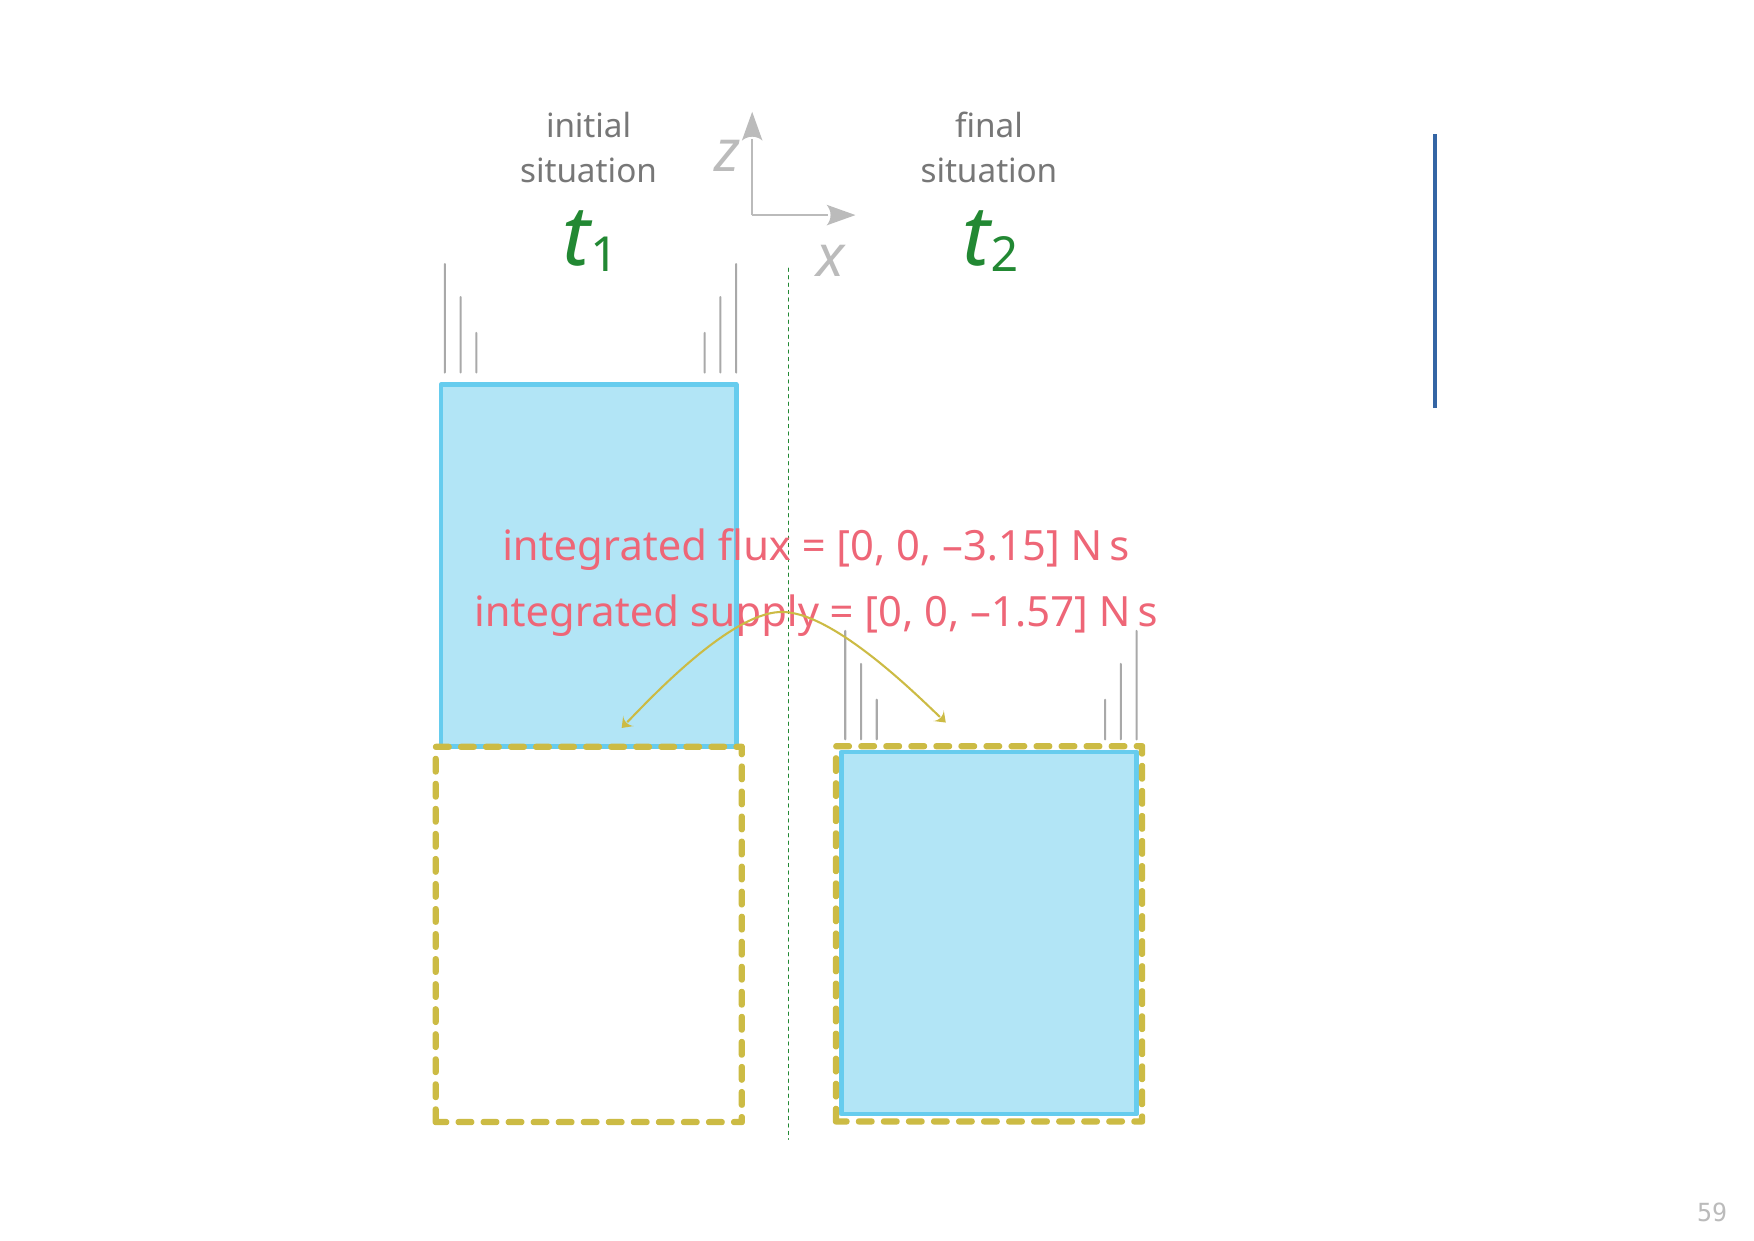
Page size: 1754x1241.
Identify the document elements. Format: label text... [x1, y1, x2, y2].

text_box [832, 780, 840, 800]
text_box [832, 980, 840, 1000]
text_box [1138, 963, 1146, 983]
text_box [1138, 812, 1146, 832]
text_box [832, 880, 840, 900]
text_box [738, 913, 745, 933]
text_box [933, 743, 953, 750]
text_box [738, 988, 745, 1008]
text_box [432, 1081, 439, 1101]
text_box [432, 830, 439, 850]
text_box t1 [547, 176, 630, 267]
text_box [455, 1118, 475, 1126]
text_box [1006, 1118, 1025, 1125]
text_box [680, 1118, 700, 1126]
text_box [1106, 1118, 1126, 1125]
text_box [605, 1118, 625, 1126]
text_box [1008, 743, 1028, 750]
text_box [908, 743, 928, 750]
text_box [432, 755, 439, 775]
text_box [1138, 1088, 1146, 1108]
text_box [832, 830, 840, 850]
text_box [832, 1005, 840, 1025]
text_box [738, 938, 745, 958]
text_box [832, 905, 840, 925]
text_box [432, 1031, 439, 1051]
text_box [1131, 1113, 1146, 1125]
text_box [1138, 787, 1146, 807]
text_box [432, 384, 745, 758]
text_box [832, 1055, 840, 1075]
text_box [505, 1118, 525, 1126]
text_box [880, 1118, 900, 1125]
text_box [930, 1118, 950, 1125]
text_box [1056, 1118, 1075, 1125]
text_box [432, 1056, 439, 1076]
text_box [832, 955, 840, 975]
text_box t2 [948, 176, 1030, 267]
text_box [1138, 1013, 1146, 1033]
text_box x [802, 206, 862, 281]
text_box [832, 1030, 840, 1050]
text_box [716, 614, 728, 623]
text_box [432, 956, 439, 975]
text_box [738, 763, 745, 783]
text_box [738, 888, 745, 908]
text_box [983, 743, 1003, 750]
text_box integrated flux = [0, 0, –3.15] N s integrated supply = [0, 0, –1.57] N s [459, 508, 1150, 614]
text_box [1133, 743, 1146, 757]
text_box [738, 1013, 745, 1033]
text_box [1138, 888, 1146, 907]
text_box [659, 614, 671, 623]
text_box [981, 1118, 1000, 1125]
text_box [955, 1118, 975, 1125]
text_box [1138, 938, 1146, 957]
text_box [738, 788, 745, 808]
text_box [832, 805, 840, 825]
text_box [905, 1118, 925, 1125]
text_box [555, 1118, 575, 1126]
text_box [738, 1038, 745, 1058]
text_box [738, 863, 745, 883]
text_box [705, 1118, 725, 1126]
text_box [1138, 988, 1146, 1008]
text_box [1108, 743, 1128, 750]
text_box [1083, 743, 1103, 750]
text_box [832, 755, 840, 775]
text_box [858, 743, 878, 750]
text_box [432, 931, 439, 950]
text_box [738, 1088, 745, 1108]
text_box [738, 813, 745, 833]
text_box [1138, 762, 1146, 782]
text_box [841, 752, 1137, 1115]
text_box [597, 615, 607, 623]
text_box [1138, 837, 1146, 857]
text_box [1138, 913, 1146, 932]
text_box [432, 1106, 450, 1126]
text_box [1138, 863, 1146, 882]
text_box [530, 1118, 550, 1126]
text_box [738, 838, 745, 858]
text_box [480, 1118, 500, 1126]
text_box [833, 743, 853, 750]
text_box [832, 855, 840, 875]
text_box [432, 780, 439, 800]
text_box [432, 906, 439, 925]
text_box [1031, 1118, 1050, 1125]
text_box [580, 1118, 600, 1126]
text_box [832, 1105, 850, 1125]
text_box [1081, 1118, 1101, 1125]
text_box [1033, 743, 1053, 750]
text_box [832, 930, 840, 950]
text_box [432, 855, 439, 875]
text_box [1138, 1038, 1146, 1058]
text_box [958, 743, 978, 750]
text_box [432, 805, 439, 825]
text_box [738, 1063, 745, 1083]
text_box [555, 614, 567, 623]
text_box [432, 981, 439, 1000]
text_box [630, 1118, 650, 1126]
text_box [432, 1006, 439, 1026]
text_box [1058, 743, 1078, 750]
text_box [432, 880, 439, 900]
text_box [832, 1080, 840, 1100]
text_box [738, 963, 745, 983]
text_box z [699, 102, 755, 176]
text_box [883, 743, 903, 750]
text_box [730, 1114, 745, 1126]
text_box [655, 1118, 675, 1126]
text_box initial situation [509, 94, 669, 176]
text_box [855, 1118, 875, 1125]
text_box final situation [909, 94, 1069, 176]
text_box [1138, 1063, 1146, 1083]
